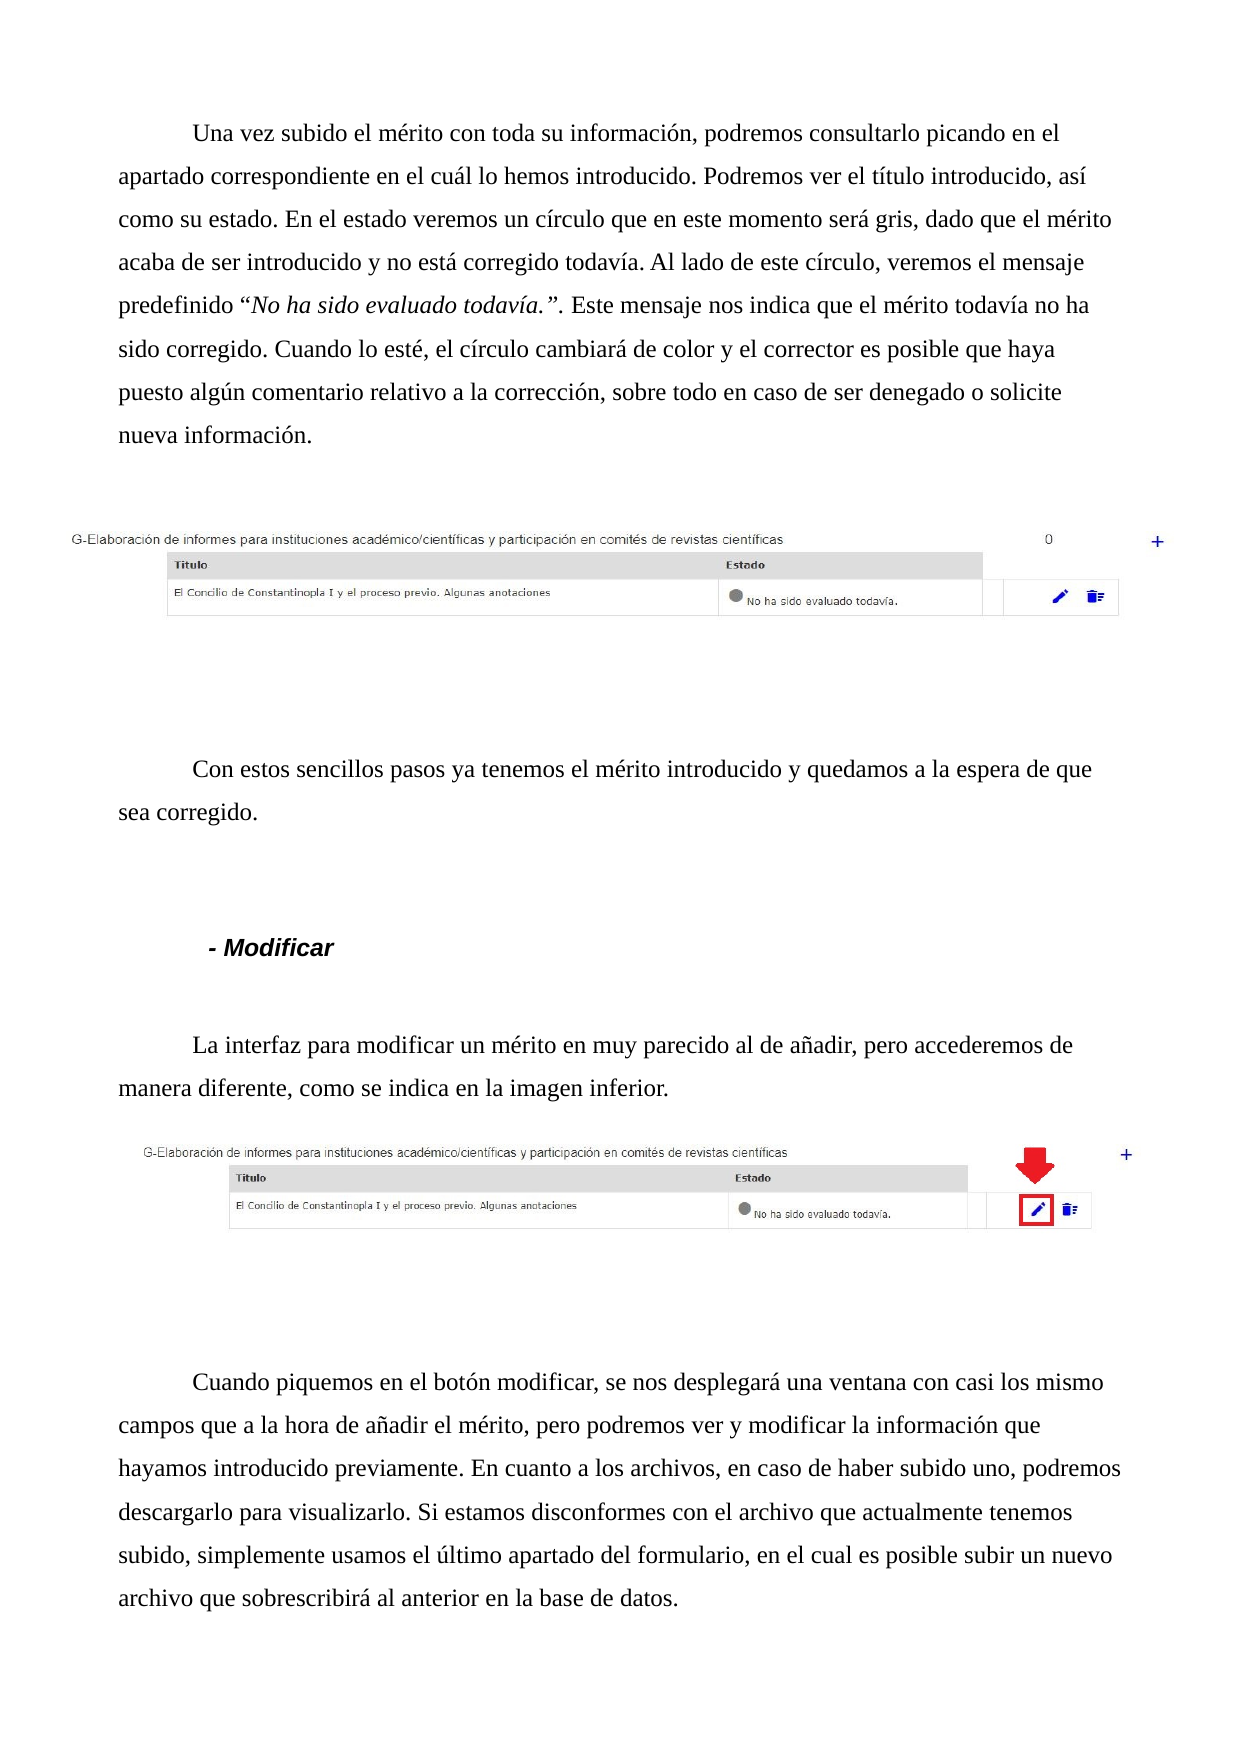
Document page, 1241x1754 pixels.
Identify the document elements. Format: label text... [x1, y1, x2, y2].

subtitle - Modificar [118, 933, 1122, 962]
text Con estos sencillos pasos ya tenemos el mérito introducido y quedamos a la espera de que sea corregido. [118, 754, 1122, 826]
text La interfaz para modificar un mérito en muy parecido al de añadir, pero accederemos de manera diferente, como se indica en la imagen inferior. [118, 1030, 1122, 1102]
text Cuando piquemos en el botón modificar, se nos desplegará una ventana con casi los mismo campos que a la hora de añadir el mérito, pero podremos ver y modificar la información que hayamos introducido previamente. En cuanto a los archivos, en caso de haber subido uno, podremos descargarlo para visualizarlo. Si estamos disconformes con el archivo que actualmente tenemos subido, simplemente usamos el último apartado del formulario, en el cual es posible subir un nuevo archivo que sobrescribirá al anterior en la base de datos. [118, 1367, 1122, 1612]
picture [65, 531, 1175, 629]
picture [137, 1144, 1142, 1242]
text Una vez subido el mérito con toda su información, podremos consultarlo picando en el apartado correspondiente en el cuál lo hemos introducido. Podremos ver el título introducido, así como su estado. En el estado veremos un círculo que en este momento será gris, dado que el mérito acaba de ser introducido y no está corregido todavía. Al lado de este círculo, veremos el mensaje predefinido “No ha sido evaluado todavía.”. Este mensaje nos indica que el mérito todavía no ha sido corregido. Cuando lo esté, el círculo cambiará de color y el corrector es posible que haya puesto algún comentario relativo a la corrección, sobre todo en caso de ser denegado o solicite nueva información. [118, 118, 1122, 449]
